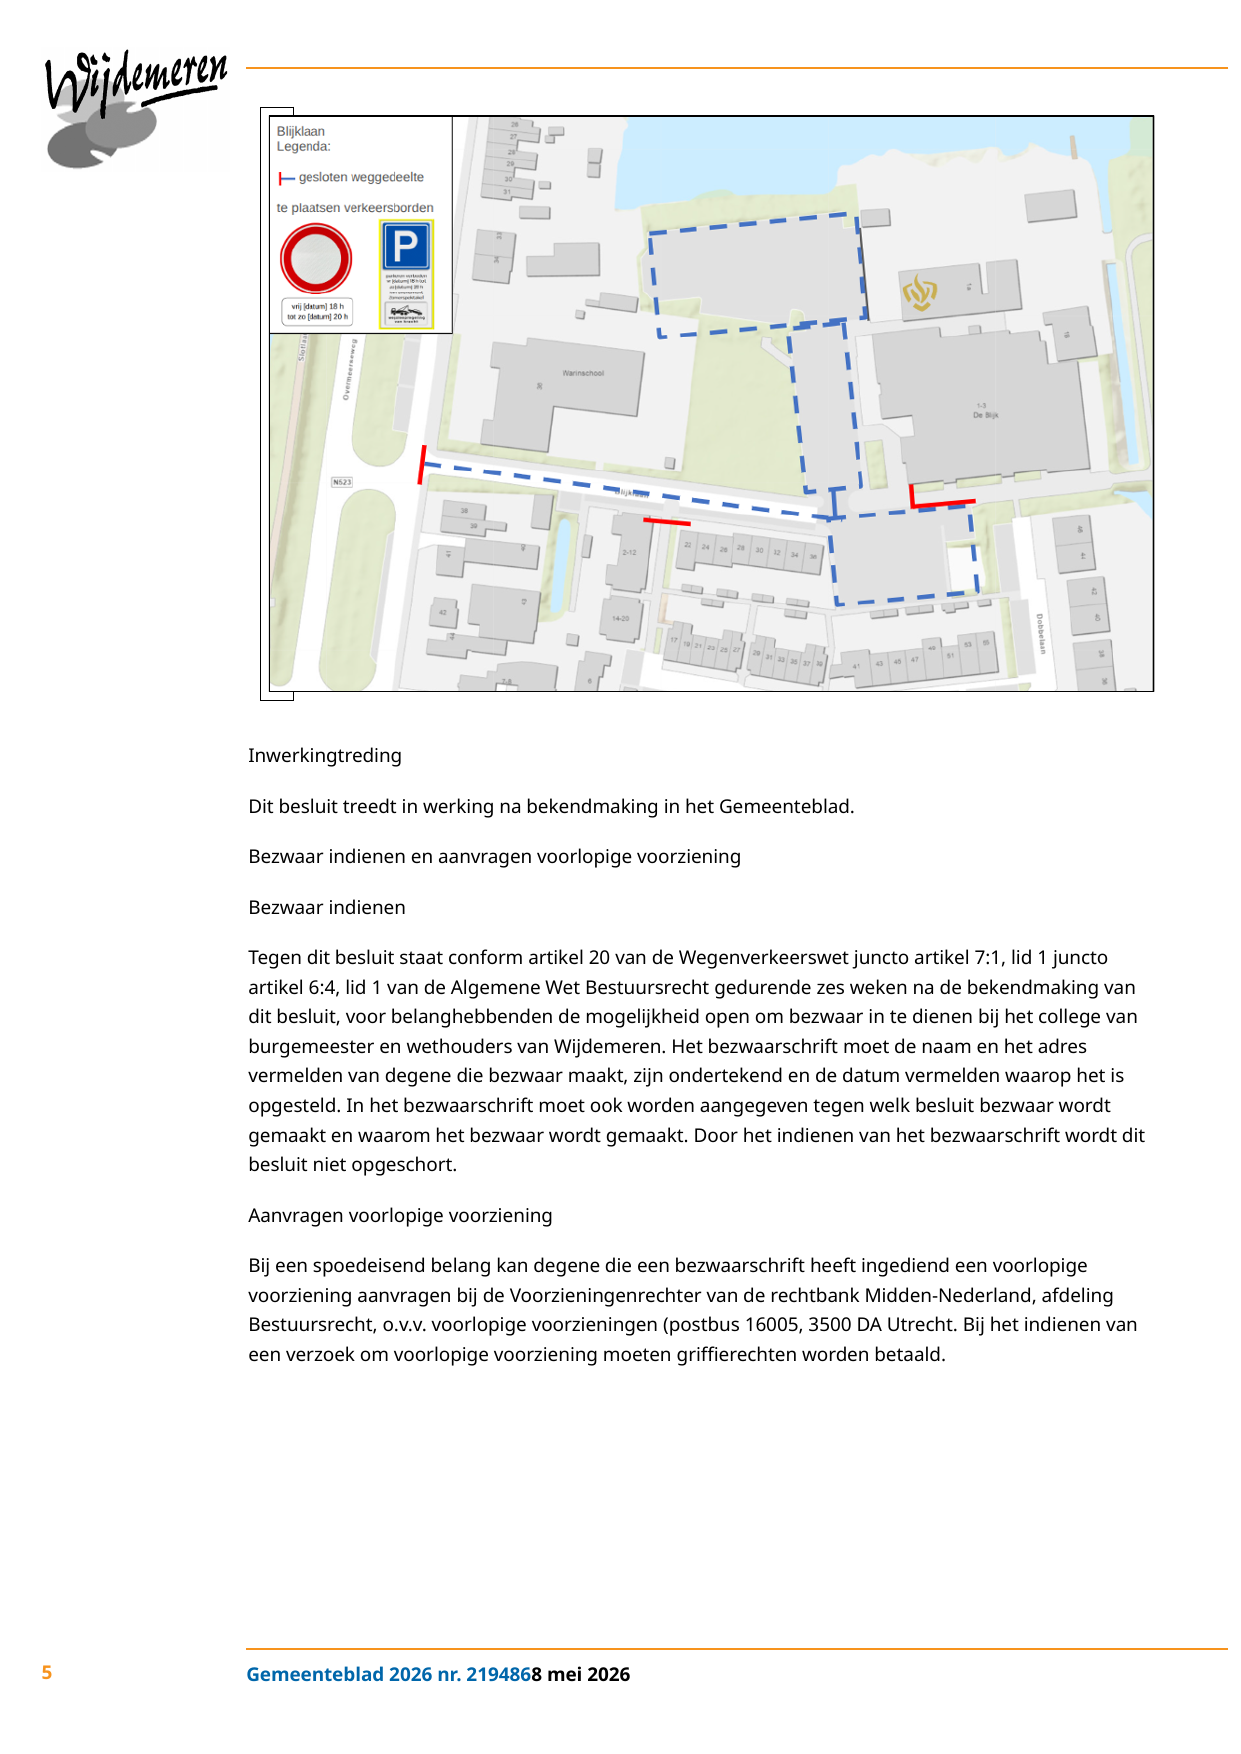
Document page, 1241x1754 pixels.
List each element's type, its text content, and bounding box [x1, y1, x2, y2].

text Inwerkingtreding [248, 743, 1152, 768]
picture [268, 115, 1155, 692]
text Bezwaar indienen en aanvragen voorlopige voorziening [248, 843, 1152, 869]
text Tegen dit besluit staat conform artikel 20 van de Wegenverkeerswet juncto artikel 7:1, lid 1 juncto artikel 6:4, lid 1 van de Algemene Wet Bestuursrecht gedurende zes weken na de bekendmaking van dit besluit, voor belanghebbenden de mogelijkheid open om bezwaar in te dienen bij het college van burgemeester en wethouders van Wijdemeren. Het bezwaarschrift moet de naam en het adres vermelden van degene die bezwaar maakt, zijn ondertekend en de datum vermelden waarop het is opgesteld. In het bezwaarschrift moet ook worden aangegeven tegen welk besluit bezwaar wordt gemaakt en waarom het bezwaar wordt gemaakt. Door het indienen van het bezwaarschrift wordt dit besluit niet opgeschort. [248, 944, 1152, 1177]
text Bezwaar indienen [248, 894, 1152, 919]
picture [41, 47, 231, 172]
text Dit besluit treedt in werking na bekendmaking in het Gemeenteblad. [248, 793, 1152, 819]
text Aanvragen voorlopige voorziening [248, 1202, 1152, 1227]
text Bij een spoedeisend belang kan degene die een bezwaarschrift heeft ingediend een voorlopige voorziening aanvragen bij de Voorzieningenrechter van de rechtbank Midden-Nederland, afdeling Bestuursrecht, o.v.v. voorlopige voorzieningen (postbus 16005, 3500 DA Utrecht. Bij het indienen van een verzoek om voorlopige voorziening moeten griffierechten worden betaald. [248, 1252, 1152, 1367]
